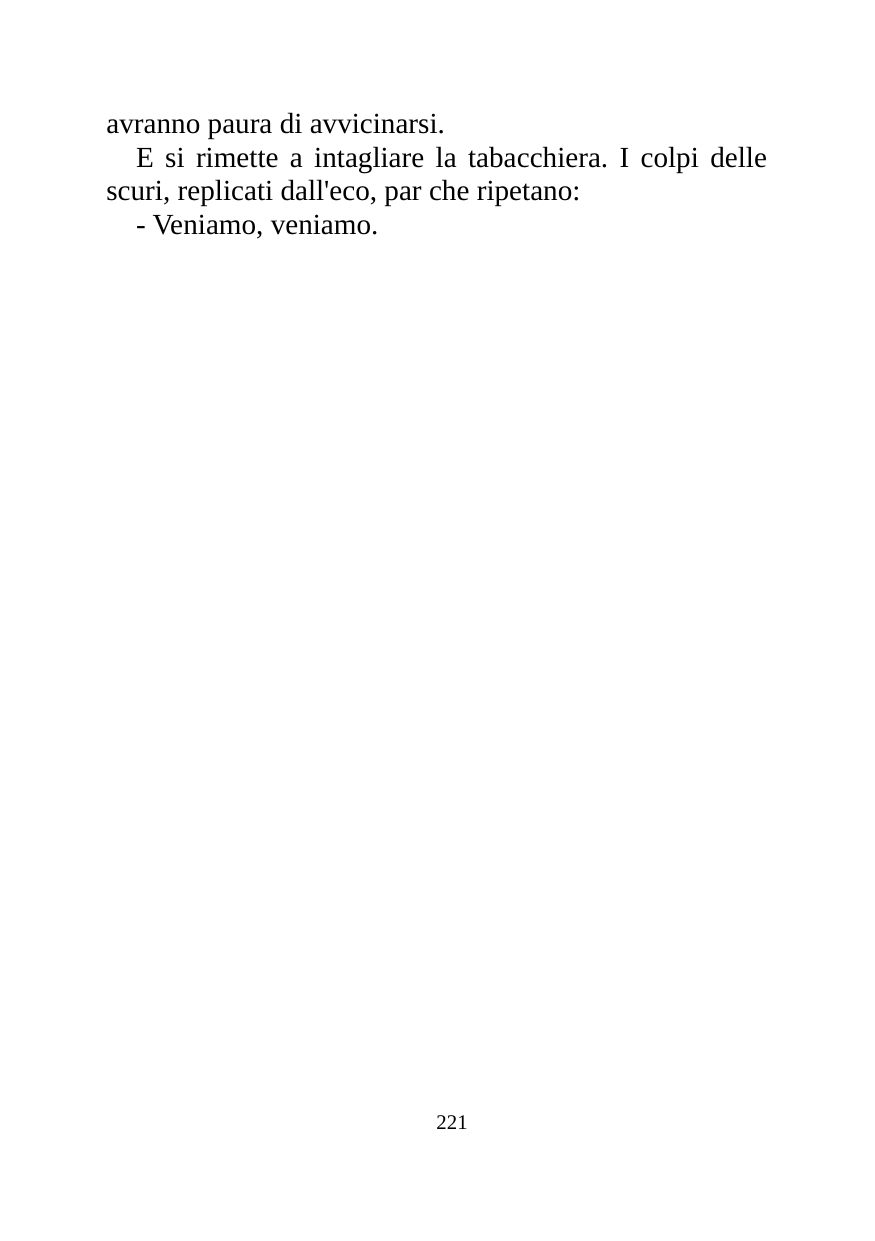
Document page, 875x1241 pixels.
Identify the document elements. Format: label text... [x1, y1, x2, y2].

text - Veniamo, veniamo. [106, 207, 768, 240]
text avranno paura di avvicinarsi. [106, 106, 768, 140]
text E si rimette a intagliare la tabacchiera. I colpi delle scuri, replicati dall'eco, par che ripetano: [106, 140, 768, 207]
